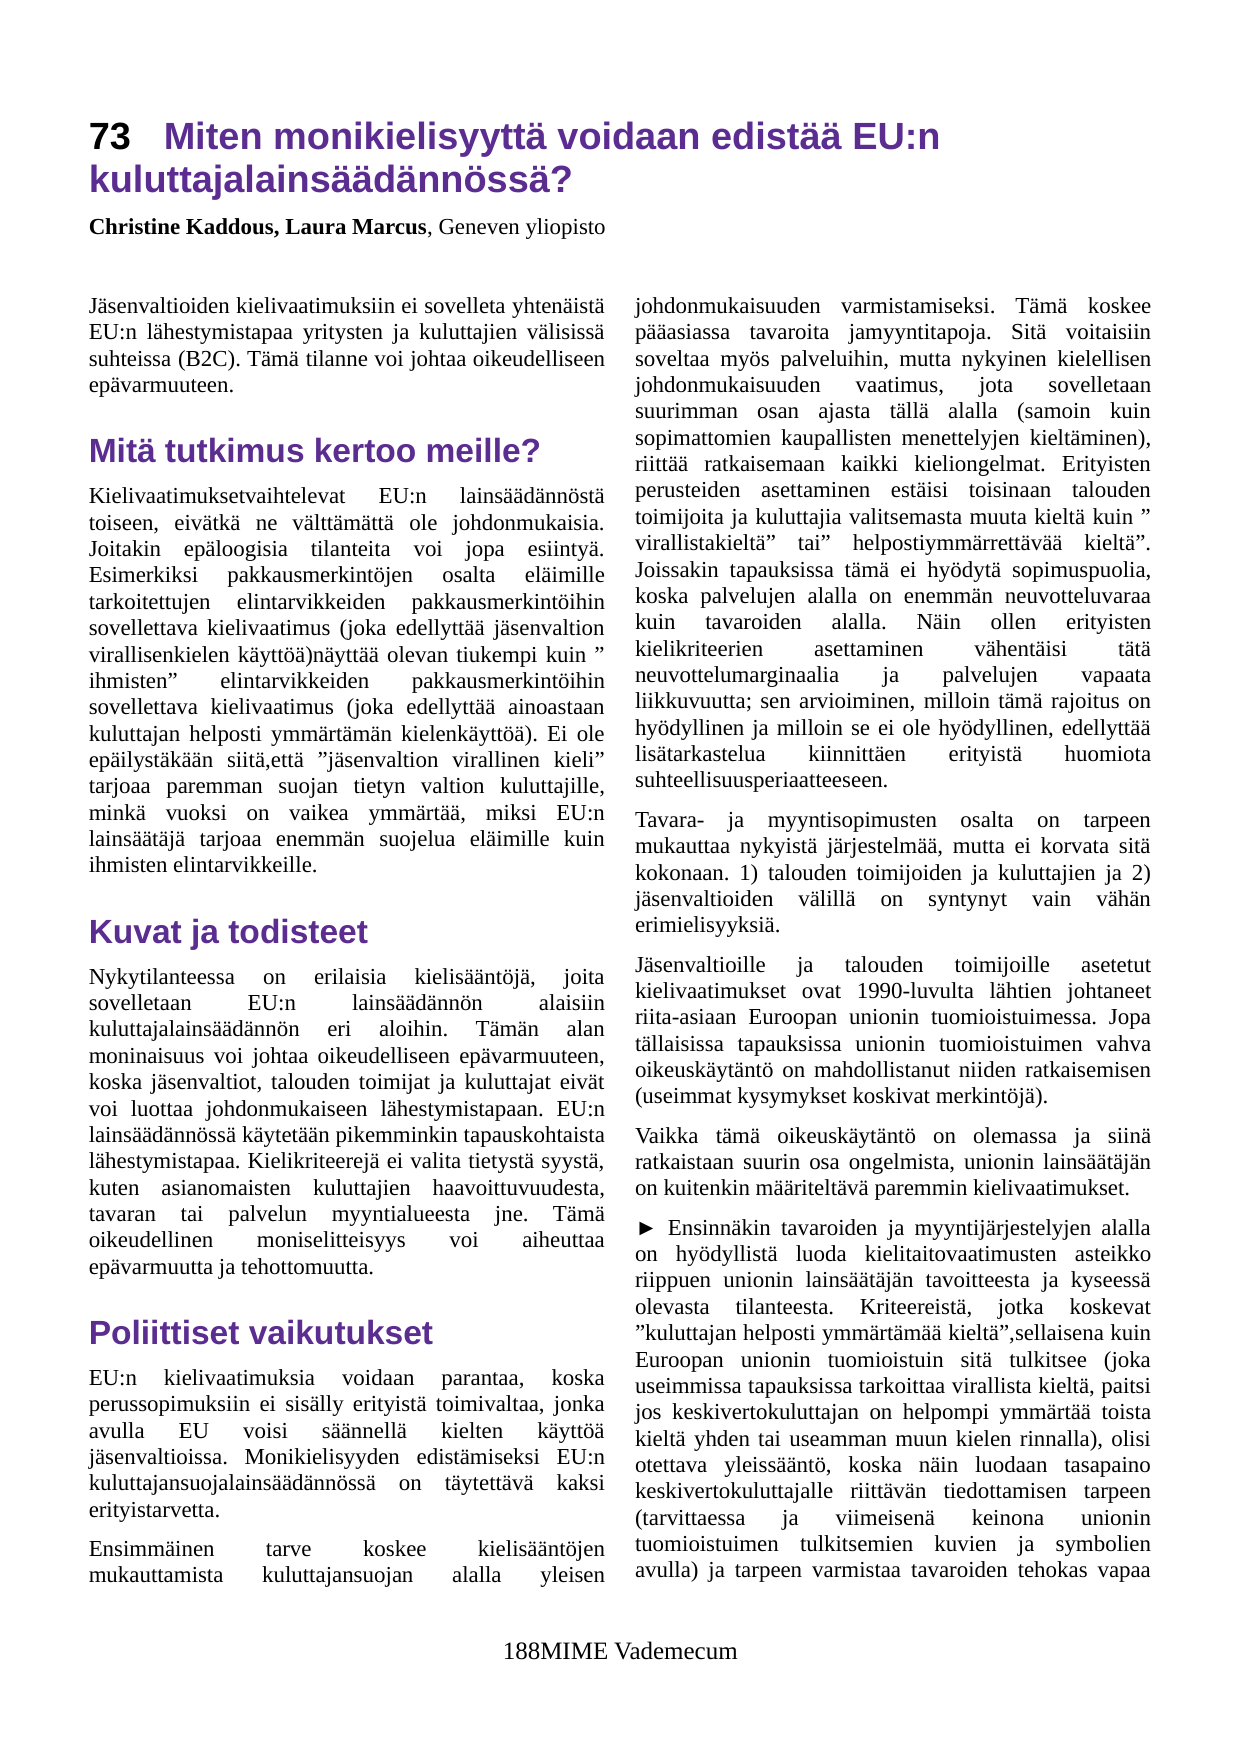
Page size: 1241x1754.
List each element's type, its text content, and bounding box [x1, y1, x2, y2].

text EU:n kielivaatimuksia voidaan parantaa, koska perussopimuksiin ei sisälly erityistä toimivaltaa, jonka avulla EU voisi säännellä kielten käyttöä jäsenvaltioissa. Monikielisyyden edistämiseksi EU:n kuluttajansuojalainsäädännössä on täytettävä kaksi erityistarvetta. [88, 1364, 605, 1522]
text Tavara- ja myyntisopimusten osalta on tarpeen mukauttaa nykyistä järjestelmää, mutta ei korvata sitä kokonaan. 1) talouden toimijoiden ja kuluttajien ja 2) jäsenvaltioiden välillä on syntynyt vain vähän erimielisyyksiä. [635, 806, 1152, 938]
text Ensimmäinen tarve koskee kielisääntöjen mukauttamista kuluttajansuojan alalla yleisen [88, 1535, 605, 1588]
text johdonmukaisuuden varmistamiseksi. Tämä koskee pääasiassa tavaroita jamyyntitapoja. Sitä voitaisiin soveltaa myös palveluihin, mutta nykyinen kielellisen johdonmukaisuuden vaatimus, jota sovelletaan suurimman osan ajasta tällä alalla (samoin kuin sopimattomien kaupallisten menettelyjen kieltäminen), riittää ratkaisemaan kaikki kieliongelmat. Erityisten perusteiden asettaminen estäisi toisinaan talouden toimijoita ja kuluttajia valitsemasta muuta kieltä kuin ” virallistakieltä” tai” helpostiymmärrettävää kieltä”. Joissakin tapauksissa tämä ei hyödytä sopimuspuolia, koska palvelujen alalla on enemmän neuvotteluvaraa kuin tavaroiden alalla. Näin ollen erityisten kielikriteerien asettaminen vähentäisi tätä neuvottelumarginaalia ja palvelujen vapaata liikkuvuutta; sen arvioiminen, milloin tämä rajoitus on hyödyllinen ja milloin se ei ole hyödyllinen, edellyttää lisätarkastelua kiinnittäen erityistä huomiota suhteellisuusperiaatteeseen. [635, 292, 1152, 793]
text Kielivaatimuksetvaihtelevat EU:n lainsäädännöstä toiseen, eivätkä ne välttämättä ole johdonmukaisia. Joitakin epäloogisia tilanteita voi jopa esiintyä. Esimerkiksi pakkausmerkintöjen osalta eläimille tarkoitettujen elintarvikkeiden pakkausmerkintöihin sovellettava kielivaatimus (joka edellyttää jäsenvaltion virallisenkielen käyttöä)näyttää olevan tiukempi kuin ” ihmisten” elintarvikkeiden pakkausmerkintöihin sovellettava kielivaatimus (joka edellyttää ainoastaan kuluttajan helposti ymmärtämän kielenkäyttöä). Ei ole epäilystäkään siitä,että ”jäsenvaltion virallinen kieli” tarjoaa paremman suojan tietyn valtion kuluttajille, minkä vuoksi on vaikea ymmärtää, miksi EU:n lainsäätäjä tarjoaa enemmän suojelua eläimille kuin ihmisten elintarvikkeille. [88, 482, 605, 878]
subtitle Kuvat ja todisteet [88, 912, 605, 950]
text ► Ensinnäkin tavaroiden ja myyntijärjestelyjen alalla on hyödyllistä luoda kielitaitovaatimusten asteikko riippuen unionin lainsäätäjän tavoitteesta ja kyseessä olevasta tilanteesta. Kriteereistä, jotka koskevat ”kuluttajan helposti ymmärtämää kieltä”,sellaisena kuin Euroopan unionin tuomioistuin sitä tulkitsee (joka useimmissa tapauksissa tarkoittaa virallista kieltä, paitsi jos keskivertokuluttajan on helpompi ymmärtää toista kieltä yhden tai useamman muun kielen rinnalla), olisi otettava yleissääntö, koska näin luodaan tasapaino keskivertokuluttajalle riittävän tiedottamisen tarpeen (tarvittaessa ja viimeisenä keinona unionin tuomioistuimen tulkitsemien kuvien ja symbolien avulla) ja tarpeen varmistaa tavaroiden tehokas vapaa [635, 1214, 1152, 1583]
text Nykytilanteessa on erilaisia kielisääntöjä, joita sovelletaan EU:n lainsäädännön alaisiin kuluttajalainsäädännön eri aloihin. Tämän alan moninaisuus voi johtaa oikeudelliseen epävarmuuteen, koska jäsenvaltiot, talouden toimijat ja kuluttajat eivät voi luottaa johdonmukaiseen lähestymistapaan. EU:n lainsäädännössä käytetään pikemminkin tapauskohtaista lähestymistapaa. Kielikriteerejä ei valita tietystä syystä, kuten asianomaisten kuluttajien haavoittuvuudesta, tavaran tai palvelun myyntialueesta jne. Tämä oikeudellinen moniselitteisyys voi aiheuttaa epävarmuutta ja tehottomuutta. [88, 963, 605, 1279]
subtitle Poliittiset vaikutukset [88, 1313, 605, 1352]
text Jäsenvaltioiden kielivaatimuksiin ei sovelleta yhtenäistä EU:n lähestymistapaa yritysten ja kuluttajien välisissä suhteissa (B2C). Tämä tilanne voi johtaa oikeudelliseen epävarmuuteen. [88, 292, 605, 397]
subtitle Miten monikielisyyttä voidaan edistää EU:n kuluttajalainsäädännössä? [88, 113, 1152, 201]
text Jäsenvaltioille ja talouden toimijoille asetetut kielivaatimukset ovat 1990-luvulta lähtien johtaneet riita-asiaan Euroopan unionin tuomioistuimessa. Jopa tällaisissa tapauksissa unionin tuomioistuimen vahva oikeuskäytäntö on mahdollistanut niiden ratkaisemisen (useimmat kysymykset koskivat merkintöjä). [635, 951, 1152, 1109]
text Vaikka tämä oikeuskäytäntö on olemassa ja siinä ratkaistaan suurin osa ongelmista, unionin lainsäätäjän on kuitenkin määriteltävä paremmin kielivaatimukset. [635, 1122, 1152, 1201]
subtitle Mitä tutkimus kertoo meille? [88, 431, 605, 470]
text Christine Kaddous, Laura Marcus, Geneven yliopisto [88, 213, 1152, 240]
